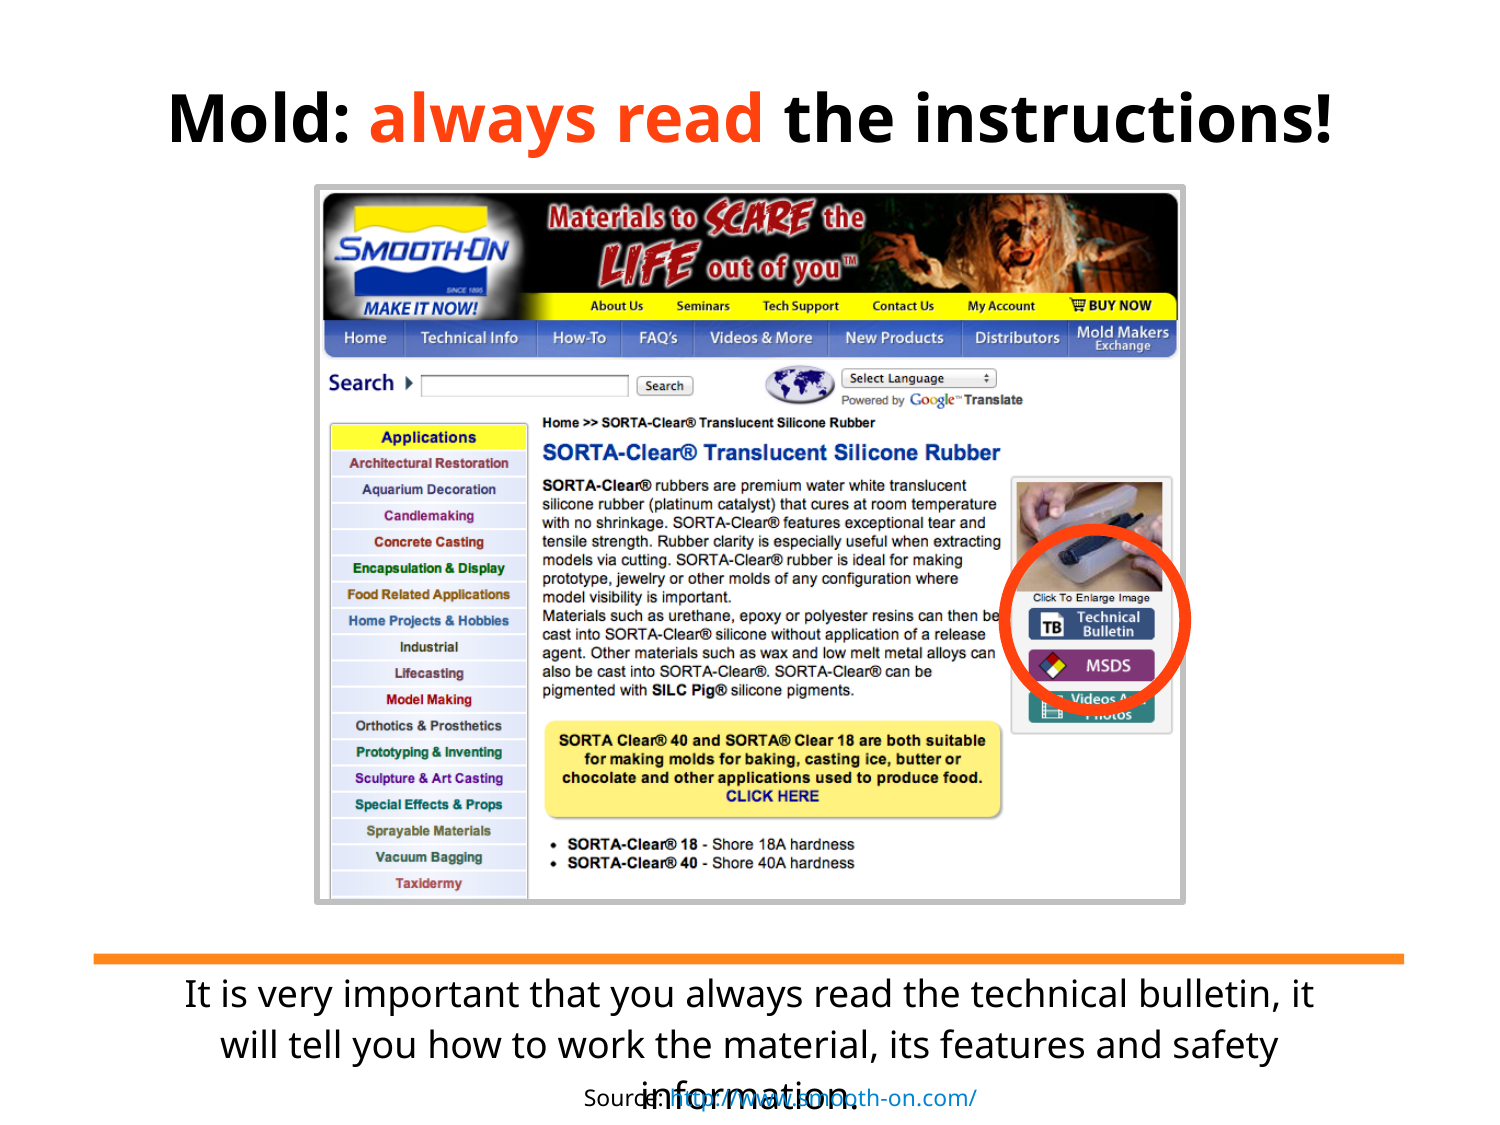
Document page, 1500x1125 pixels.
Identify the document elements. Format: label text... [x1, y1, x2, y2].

text_box It is very important that you always read the technical bulletin, it will tell you how to work the material, its features and safety information. [167, 960, 1333, 1073]
picture [0, 0, 1500, 1125]
text_box Source: http://www.smooth-on.com/ [568, 1074, 954, 1119]
title Mold: always read the instructions! [75, 44, 1426, 188]
